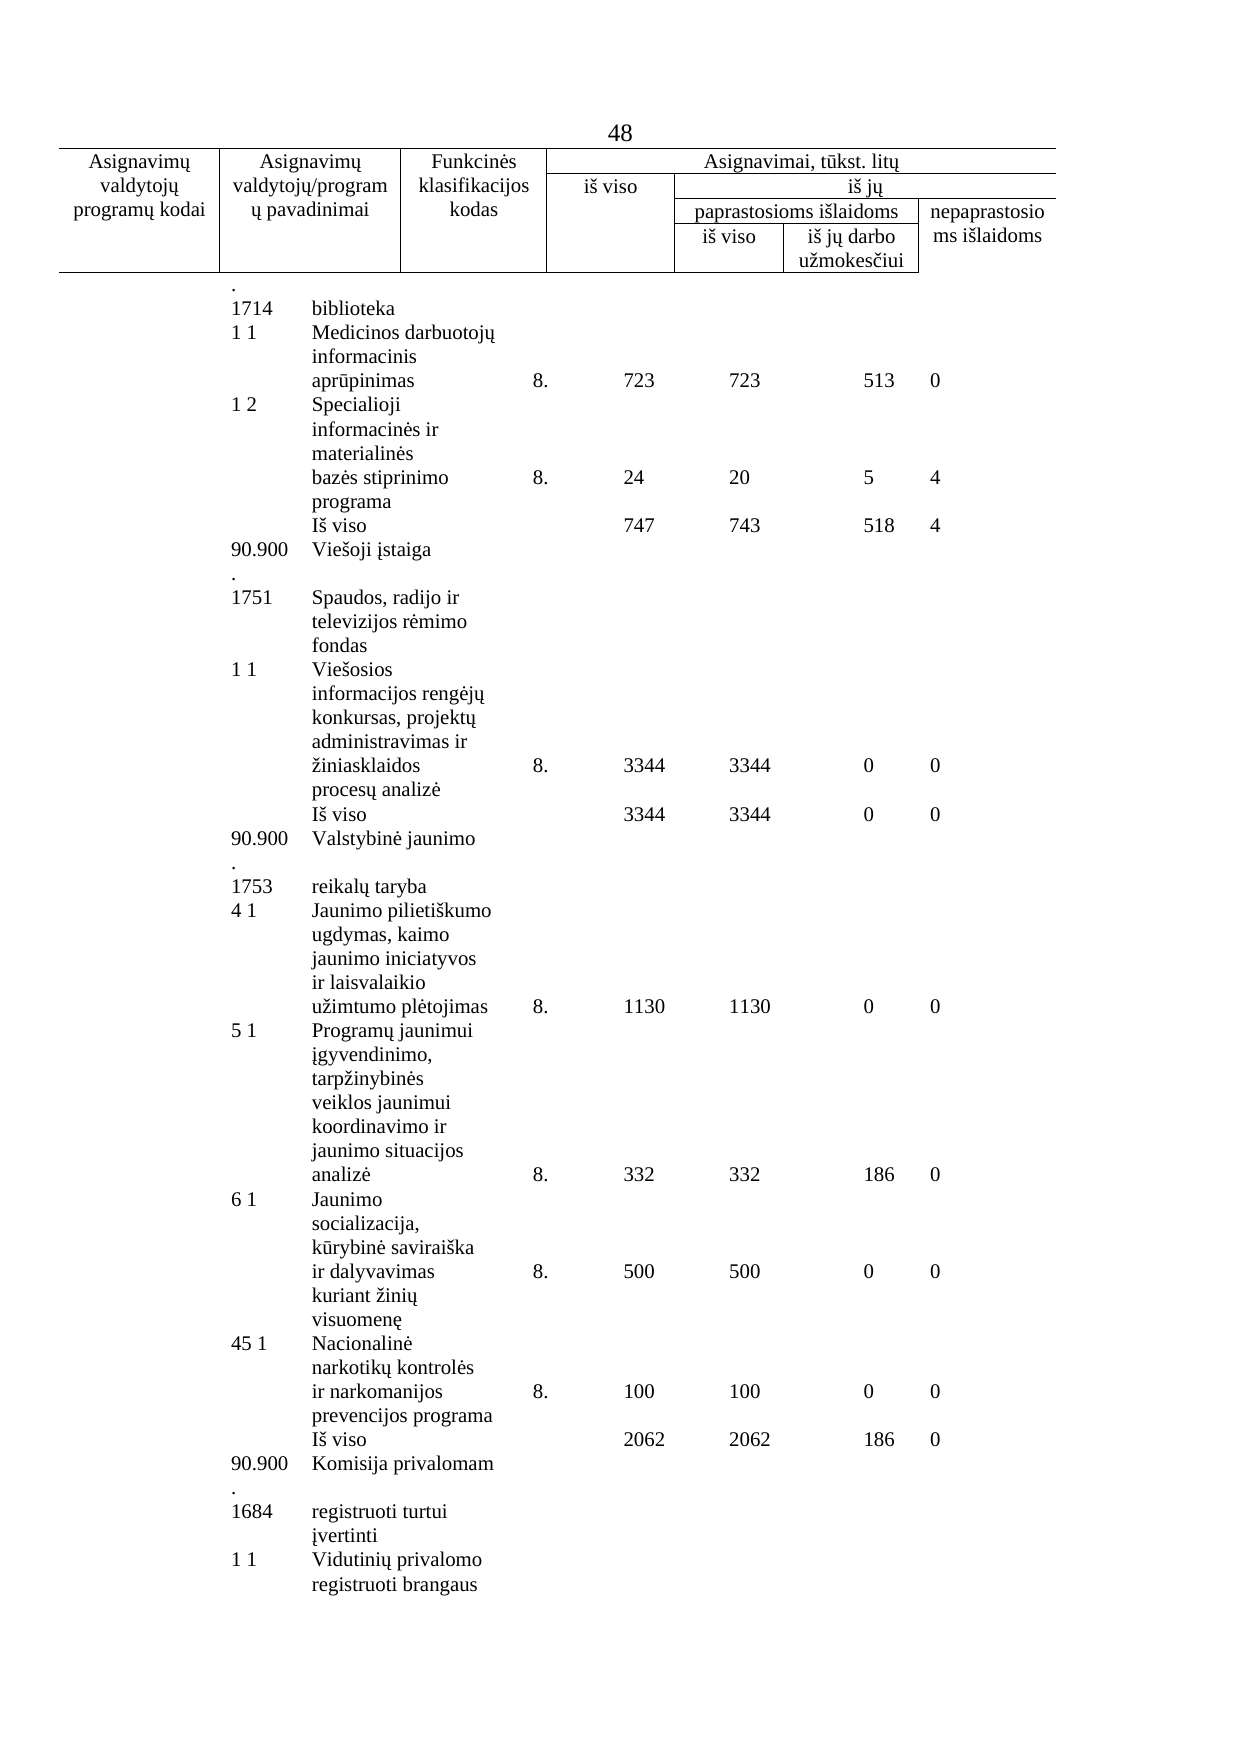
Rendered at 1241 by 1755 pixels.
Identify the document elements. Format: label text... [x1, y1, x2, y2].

table_cell [59, 1211, 219, 1234]
table_header Funkcinės klasifikacijos kodas [401, 149, 546, 272]
table_cell [1056, 223, 1063, 272]
table_cell 3344 [612, 753, 718, 777]
table_cell [612, 1548, 718, 1571]
table_cell [718, 416, 852, 441]
table_cell [220, 1427, 300, 1451]
table_cell [59, 753, 219, 777]
table_cell [718, 657, 852, 681]
table_cell 0 [919, 753, 1063, 777]
table_cell [521, 537, 612, 585]
table_cell [718, 922, 852, 946]
table_cell [718, 1548, 852, 1571]
table_cell 332 [718, 1163, 852, 1186]
table_cell koordinavimo ir [300, 1114, 521, 1138]
table_cell [852, 489, 919, 513]
table_cell [612, 633, 718, 657]
table_cell [612, 1211, 718, 1234]
table_cell [612, 826, 718, 874]
table_cell [852, 826, 919, 874]
table_cell [521, 1355, 612, 1379]
table_cell 747 [612, 513, 718, 537]
table_cell [919, 1090, 1063, 1114]
table_cell [521, 273, 612, 296]
table_cell [521, 1211, 612, 1234]
table_cell Iš viso [300, 1427, 521, 1451]
table_cell [919, 898, 1063, 922]
table_cell 0 [852, 753, 919, 777]
table_cell [612, 922, 718, 946]
table_cell Komisija privalomam [300, 1451, 521, 1499]
table_cell [220, 1283, 300, 1307]
table_cell [612, 898, 718, 922]
table_cell jaunimo situacijos [300, 1138, 521, 1162]
table_cell [852, 1523, 919, 1547]
table_cell [852, 1283, 919, 1307]
table_cell [919, 1499, 1063, 1523]
table_cell Specialioji [300, 393, 521, 416]
table_cell Programų jaunimui [300, 1018, 521, 1042]
table_cell [718, 1090, 852, 1114]
table_cell [718, 1186, 852, 1211]
table_cell [521, 1523, 612, 1547]
table_cell [521, 778, 612, 801]
table_cell [718, 1066, 852, 1090]
table_cell [59, 729, 219, 753]
table_cell Iš viso [300, 801, 521, 826]
table_cell registruoti turtui [300, 1499, 521, 1523]
table_cell [852, 681, 919, 705]
table_cell 1130 [612, 994, 718, 1018]
table_cell [852, 778, 919, 801]
table_cell [612, 1499, 718, 1523]
table_cell fondas [300, 633, 521, 657]
table_cell [919, 633, 1063, 657]
table_cell 90.900. [220, 1451, 300, 1499]
table_cell [59, 393, 219, 416]
table_cell [220, 1379, 300, 1403]
table_cell [919, 1235, 1063, 1259]
table_cell [521, 705, 612, 729]
table_cell [59, 1090, 219, 1114]
table_cell [852, 1499, 919, 1523]
table_cell [919, 441, 1063, 464]
table_cell [220, 681, 300, 705]
table_cell administravimas ir [300, 729, 521, 753]
table_cell [612, 1571, 718, 1596]
table_cell 3344 [612, 801, 718, 826]
table_cell įvertinti [300, 1523, 521, 1547]
table_cell [521, 609, 612, 633]
table_cell [59, 657, 219, 681]
table_cell televizijos rėmimo [300, 609, 521, 633]
table_cell [852, 1090, 919, 1114]
table_cell [220, 1259, 300, 1283]
table_cell 500 [718, 1259, 852, 1283]
table_cell [919, 344, 1063, 368]
table_cell 186 [852, 1163, 919, 1186]
table_cell [718, 1523, 852, 1547]
table_cell [612, 970, 718, 994]
table_cell konkursas, projektų [300, 705, 521, 729]
table_cell 0 [852, 994, 919, 1018]
table_cell [59, 320, 219, 344]
table_cell [521, 1186, 612, 1211]
table_cell 4 1 [220, 898, 300, 922]
table_cell [59, 513, 219, 537]
table_cell ir dalyvavimas [300, 1259, 521, 1283]
table_cell [220, 970, 300, 994]
table_cell [59, 826, 219, 874]
table_cell [521, 489, 612, 513]
table_cell 4 [919, 465, 1063, 489]
table_cell [521, 801, 612, 826]
table_cell [220, 513, 300, 537]
table_cell [612, 1283, 718, 1307]
table_cell [612, 489, 718, 513]
table_cell [919, 537, 1063, 585]
table_cell [59, 609, 219, 633]
table_cell užimtumo plėtojimas [300, 994, 521, 1018]
table_cell [718, 585, 852, 609]
table_cell [59, 633, 219, 657]
table_cell [718, 1283, 852, 1307]
table_cell [852, 1403, 919, 1427]
table_cell [59, 1259, 219, 1283]
table_cell [852, 1042, 919, 1066]
table_cell Jaunimo [300, 1186, 521, 1211]
table_cell [612, 1186, 718, 1211]
table_cell [612, 441, 718, 464]
table_cell [919, 874, 1063, 898]
table_cell [612, 1307, 718, 1331]
table_cell [919, 393, 1063, 416]
table_cell [59, 368, 219, 392]
table_cell 513 [852, 368, 919, 392]
table_cell [59, 537, 219, 585]
table_cell veiklos jaunimui [300, 1090, 521, 1114]
table_cell narkotikų kontrolės [300, 1355, 521, 1379]
table_cell 3344 [718, 753, 852, 777]
table_cell [59, 946, 219, 970]
table_cell [612, 273, 718, 296]
table_cell [852, 1571, 919, 1596]
table_cell [852, 1355, 919, 1379]
table_cell 1 2 [220, 393, 300, 416]
table_cell 4 [919, 513, 1063, 537]
table_cell [852, 416, 919, 441]
table_cell [612, 1331, 718, 1355]
table_cell 1 1 [220, 320, 300, 344]
table_cell Valstybinė jaunimo [300, 826, 521, 874]
table_cell [521, 970, 612, 994]
table_cell [59, 585, 219, 609]
table_cell iš viso [675, 224, 783, 272]
table_cell [521, 1138, 612, 1162]
table_cell [718, 1018, 852, 1042]
table_cell [852, 585, 919, 609]
table_cell [852, 320, 919, 344]
table_cell 1714 [220, 296, 300, 320]
table_cell [220, 1355, 300, 1379]
table_cell [59, 801, 219, 826]
table_cell 3344 [718, 801, 852, 826]
table_cell [521, 681, 612, 705]
table_cell [919, 1523, 1063, 1547]
table_cell [718, 1451, 852, 1499]
table_cell [521, 1499, 612, 1523]
table_cell [521, 1427, 612, 1451]
table_cell [521, 1090, 612, 1114]
table_cell [220, 705, 300, 729]
table_cell socializacija, [300, 1211, 521, 1234]
table_cell [852, 633, 919, 657]
table_cell [220, 416, 300, 441]
table_cell [59, 465, 219, 489]
table_cell [612, 1235, 718, 1259]
table_cell [521, 922, 612, 946]
table_cell [220, 465, 300, 489]
table_cell [612, 1018, 718, 1042]
table_cell [718, 1571, 852, 1596]
table_cell [612, 657, 718, 681]
table_cell [59, 1571, 219, 1596]
table_cell 723 [718, 368, 852, 392]
table_cell [919, 1571, 1063, 1596]
table_cell [220, 1090, 300, 1114]
table_cell [718, 826, 852, 874]
table_cell [220, 778, 300, 801]
table_cell 0 [919, 1259, 1063, 1283]
table_cell [919, 1283, 1063, 1307]
table_cell žiniasklaidos [300, 753, 521, 777]
table_cell aprūpinimas [300, 368, 521, 392]
table_cell analizė [300, 1163, 521, 1186]
table_cell Jaunimo pilietiškumo [300, 898, 521, 922]
table_cell [612, 1523, 718, 1547]
table_cell [852, 1138, 919, 1162]
table_cell [852, 898, 919, 922]
table_cell [220, 633, 300, 657]
table_cell [718, 633, 852, 657]
table_cell [1056, 198, 1063, 223]
table_cell [521, 416, 612, 441]
table_cell [521, 657, 612, 681]
table_cell [718, 778, 852, 801]
table_cell [220, 922, 300, 946]
table_cell [852, 729, 919, 753]
table_cell [521, 1403, 612, 1427]
table_cell 1753 [220, 874, 300, 898]
table_cell [919, 729, 1063, 753]
table_cell Viešosios [300, 657, 521, 681]
table_cell [718, 393, 852, 416]
table_cell [612, 320, 718, 344]
table_header Asignavimų valdytojų programų kodai [59, 149, 219, 272]
table_cell [521, 898, 612, 922]
table_cell [59, 416, 219, 441]
table_cell [220, 1138, 300, 1162]
table_cell [718, 537, 852, 585]
table_cell 723 [612, 368, 718, 392]
table_cell 186 [852, 1427, 919, 1451]
table_cell [612, 296, 718, 320]
table_cell 100 [718, 1379, 852, 1403]
table_cell 0 [852, 1259, 919, 1283]
table_cell [718, 1211, 852, 1234]
table_cell Iš viso [300, 513, 521, 537]
table_cell [852, 1331, 919, 1355]
table_cell [220, 801, 300, 826]
table_cell [852, 1066, 919, 1090]
table_cell [919, 1018, 1063, 1042]
table_cell [59, 1548, 219, 1571]
table_cell [220, 368, 300, 392]
table_cell [919, 1042, 1063, 1066]
table_cell [919, 1307, 1063, 1331]
table_cell [919, 826, 1063, 874]
table_cell [919, 489, 1063, 513]
table_cell [59, 994, 219, 1018]
table_cell registruoti brangaus [300, 1571, 521, 1596]
table_cell [718, 1114, 852, 1138]
table_cell 24 [612, 465, 718, 489]
table_cell [718, 1331, 852, 1355]
table_cell [59, 1018, 219, 1042]
table_cell [919, 1114, 1063, 1138]
table_cell [919, 272, 1063, 296]
table_cell [919, 296, 1063, 320]
table_cell [59, 1307, 219, 1331]
table_cell [59, 1163, 219, 1186]
table_cell [718, 874, 852, 898]
table_cell [612, 1090, 718, 1114]
table_cell [718, 489, 852, 513]
table_cell [919, 1138, 1063, 1162]
table_cell [220, 609, 300, 633]
table_cell [612, 946, 718, 970]
table_cell [59, 1042, 219, 1066]
table_cell [919, 1451, 1063, 1499]
table_cell nepaprastosioms išlaidoms [919, 199, 1056, 272]
table_cell [718, 1499, 852, 1523]
table_cell [718, 1042, 852, 1066]
table_cell [852, 273, 919, 296]
table_cell [718, 729, 852, 753]
table_cell [59, 273, 219, 296]
table_cell [521, 826, 612, 874]
table_cell 743 [718, 513, 852, 537]
table_cell materialinės [300, 441, 521, 464]
table_cell 1684 [220, 1499, 300, 1523]
table_cell [852, 1307, 919, 1331]
table_cell [59, 1523, 219, 1547]
table_cell . [220, 273, 300, 296]
table_cell [919, 416, 1063, 441]
table_cell [1056, 173, 1063, 198]
table_cell [59, 1403, 219, 1427]
table_cell 518 [852, 513, 919, 537]
table_cell 20 [718, 465, 852, 489]
table_cell [612, 344, 718, 368]
table_cell 90.900. [220, 826, 300, 874]
table_cell [718, 441, 852, 464]
table_cell [919, 1403, 1063, 1427]
table_cell [220, 1042, 300, 1066]
table_cell 8. [521, 465, 612, 489]
table_cell [718, 681, 852, 705]
table_cell 90.900. [220, 537, 300, 585]
table_cell [220, 729, 300, 753]
table_cell 8. [521, 1379, 612, 1403]
table_cell [59, 778, 219, 801]
table_cell [612, 416, 718, 441]
table_cell [919, 1331, 1063, 1355]
table_cell 0 [919, 1427, 1063, 1451]
table_cell [521, 946, 612, 970]
table_cell [59, 1283, 219, 1307]
table_cell [59, 1427, 219, 1451]
table_cell prevencijos programa [300, 1403, 521, 1427]
table_cell 8. [521, 368, 612, 392]
table_cell [59, 1138, 219, 1162]
table_cell [59, 1451, 219, 1499]
table_cell [852, 1186, 919, 1211]
table_cell [521, 1066, 612, 1090]
table_cell 1 1 [220, 1548, 300, 1571]
table_cell [612, 1403, 718, 1427]
table_cell visuomenę [300, 1307, 521, 1331]
table_cell 2062 [718, 1427, 852, 1451]
table_cell [919, 585, 1063, 609]
table_cell įgyvendinimo, [300, 1042, 521, 1066]
table_cell 6 1 [220, 1186, 300, 1211]
table_cell [612, 729, 718, 753]
table_cell [220, 441, 300, 464]
table_cell [521, 874, 612, 898]
table_cell [521, 320, 612, 344]
table_cell [521, 1331, 612, 1355]
table_cell [59, 344, 219, 368]
table_cell kūrybinė saviraiška [300, 1235, 521, 1259]
table_cell [612, 778, 718, 801]
table_cell [220, 1235, 300, 1259]
table_cell [521, 441, 612, 464]
table_cell [718, 320, 852, 344]
table_cell [59, 441, 219, 464]
table_cell [521, 1307, 612, 1331]
table_cell procesų analizė [300, 778, 521, 801]
table_cell [521, 344, 612, 368]
table_cell [852, 970, 919, 994]
table_cell [919, 609, 1063, 633]
table_cell [612, 585, 718, 609]
table_cell [59, 874, 219, 898]
table_cell 8. [521, 1163, 612, 1186]
table_cell [220, 489, 300, 513]
table_cell [852, 657, 919, 681]
table_cell [718, 609, 852, 633]
table_cell 0 [919, 801, 1063, 826]
table_cell informacinis [300, 344, 521, 368]
table_cell [220, 994, 300, 1018]
table_cell 8. [521, 1259, 612, 1283]
table_cell [852, 1548, 919, 1571]
table_cell [521, 393, 612, 416]
table_cell [919, 1211, 1063, 1234]
table_cell 8. [521, 994, 612, 1018]
table_cell [220, 753, 300, 777]
table_cell [919, 705, 1063, 729]
table_cell [59, 705, 219, 729]
table_cell [852, 441, 919, 464]
table_cell [852, 1211, 919, 1234]
table_cell [718, 344, 852, 368]
table_cell [521, 1571, 612, 1596]
table_cell 8. [521, 753, 612, 777]
table_cell [220, 344, 300, 368]
table_cell 0 [919, 1163, 1063, 1186]
table_cell [718, 1403, 852, 1427]
table_cell 0 [852, 1379, 919, 1403]
table_cell [612, 1114, 718, 1138]
table_cell [220, 946, 300, 970]
table_cell [919, 320, 1063, 344]
table_cell [852, 1451, 919, 1499]
table_cell [59, 489, 219, 513]
table_cell [521, 585, 612, 609]
table_cell [612, 874, 718, 898]
table_cell [59, 1379, 219, 1403]
table_cell [521, 296, 612, 320]
table_cell programa [300, 489, 521, 513]
table_cell [919, 1186, 1063, 1211]
table_cell iš jų darbo užmokesčiui [784, 224, 918, 272]
table_cell [852, 296, 919, 320]
table_cell [612, 1138, 718, 1162]
table_cell [919, 681, 1063, 705]
table_cell [919, 970, 1063, 994]
table_cell Medicinos darbuotojų [300, 320, 521, 344]
table_cell [59, 1355, 219, 1379]
table_cell ugdymas, kaimo [300, 922, 521, 946]
table_cell [612, 705, 718, 729]
table_cell [612, 1042, 718, 1066]
table_cell [521, 1283, 612, 1307]
table_cell [919, 1548, 1063, 1571]
table_cell [919, 1066, 1063, 1090]
table_cell [220, 1163, 300, 1186]
table_header Asignavimų valdytojų/programų pavadinimai [220, 149, 400, 272]
table_cell [718, 1235, 852, 1259]
table_cell [59, 681, 219, 705]
table_cell [718, 946, 852, 970]
table_cell [852, 705, 919, 729]
table_cell [521, 729, 612, 753]
table_cell [220, 1403, 300, 1427]
table_cell [852, 609, 919, 633]
table_cell [59, 1331, 219, 1355]
table_cell Spaudos, radijo ir [300, 585, 521, 609]
table_cell Nacionalinė [300, 1331, 521, 1355]
table_cell 5 1 [220, 1018, 300, 1042]
table_header [1056, 148, 1063, 173]
table_cell [220, 1066, 300, 1090]
table_cell [300, 273, 521, 296]
table_cell tarpžinybinės [300, 1066, 521, 1090]
table_cell [59, 922, 219, 946]
table_cell [59, 898, 219, 922]
table_cell [852, 344, 919, 368]
table_cell [718, 898, 852, 922]
table_cell [852, 1235, 919, 1259]
table_cell [718, 296, 852, 320]
table_cell [612, 537, 718, 585]
table_cell 1 1 [220, 657, 300, 681]
table_cell [919, 778, 1063, 801]
table_cell [612, 609, 718, 633]
table_cell [521, 1548, 612, 1571]
table_cell 45 1 [220, 1331, 300, 1355]
table_cell 1130 [718, 994, 852, 1018]
table_cell biblioteka [300, 296, 521, 320]
table_cell iš viso [547, 174, 674, 272]
table_cell [718, 1307, 852, 1331]
table_cell 2062 [612, 1427, 718, 1451]
table_cell [59, 1186, 219, 1211]
table_cell [59, 1499, 219, 1523]
table_cell 0 [852, 801, 919, 826]
table_cell iš jų [675, 174, 1056, 198]
table_cell [59, 1066, 219, 1090]
table_cell [612, 1355, 718, 1379]
table_cell [919, 657, 1063, 681]
table_header Asignavimai, tūkst. litų [547, 149, 1056, 173]
table_cell [718, 1355, 852, 1379]
table_cell 500 [612, 1259, 718, 1283]
table_cell 332 [612, 1163, 718, 1186]
table_cell [521, 1114, 612, 1138]
table_cell 0 [919, 994, 1063, 1018]
table_cell [220, 1114, 300, 1138]
table_cell Vidutinių privalomo [300, 1548, 521, 1571]
table_cell [852, 537, 919, 585]
table_cell [521, 1451, 612, 1499]
table_cell [59, 1114, 219, 1138]
table_cell [521, 1235, 612, 1259]
table_cell ir narkomanijos [300, 1379, 521, 1403]
table_cell [919, 922, 1063, 946]
table_cell [852, 874, 919, 898]
table_cell 5 [852, 465, 919, 489]
table_cell [852, 393, 919, 416]
table_cell [220, 1307, 300, 1331]
table_cell [220, 1571, 300, 1596]
table_cell kuriant žinių [300, 1283, 521, 1307]
table_cell [718, 705, 852, 729]
table_cell [521, 1018, 612, 1042]
table_cell [852, 1018, 919, 1042]
table_cell [59, 970, 219, 994]
table_cell [919, 946, 1063, 970]
table_cell paprastosioms išlaidoms [675, 199, 918, 223]
table_cell [718, 1138, 852, 1162]
table_cell 0 [919, 1379, 1063, 1403]
table_cell bazės stiprinimo [300, 465, 521, 489]
table_cell [612, 1066, 718, 1090]
table_cell [718, 273, 852, 296]
table_cell [718, 970, 852, 994]
table_cell 0 [919, 368, 1063, 392]
table_cell [521, 1042, 612, 1066]
table_cell reikalų taryba [300, 874, 521, 898]
table_cell [612, 1451, 718, 1499]
table_cell 1751 [220, 585, 300, 609]
table_cell [852, 922, 919, 946]
table_cell informacinės ir [300, 416, 521, 441]
table_cell [220, 1211, 300, 1234]
table_cell [521, 633, 612, 657]
table_cell [521, 513, 612, 537]
table_cell [220, 1523, 300, 1547]
table_cell 100 [612, 1379, 718, 1403]
table_cell [612, 681, 718, 705]
table_cell [59, 1235, 219, 1259]
table_cell [612, 393, 718, 416]
table_cell ir laisvalaikio [300, 970, 521, 994]
table_cell Viešoji įstaiga [300, 537, 521, 585]
table_cell jaunimo iniciatyvos [300, 946, 521, 970]
table_cell [919, 1355, 1063, 1379]
table_cell [852, 1114, 919, 1138]
table_cell informacijos rengėjų [300, 681, 521, 705]
table_cell [59, 296, 219, 320]
table_cell [852, 946, 919, 970]
